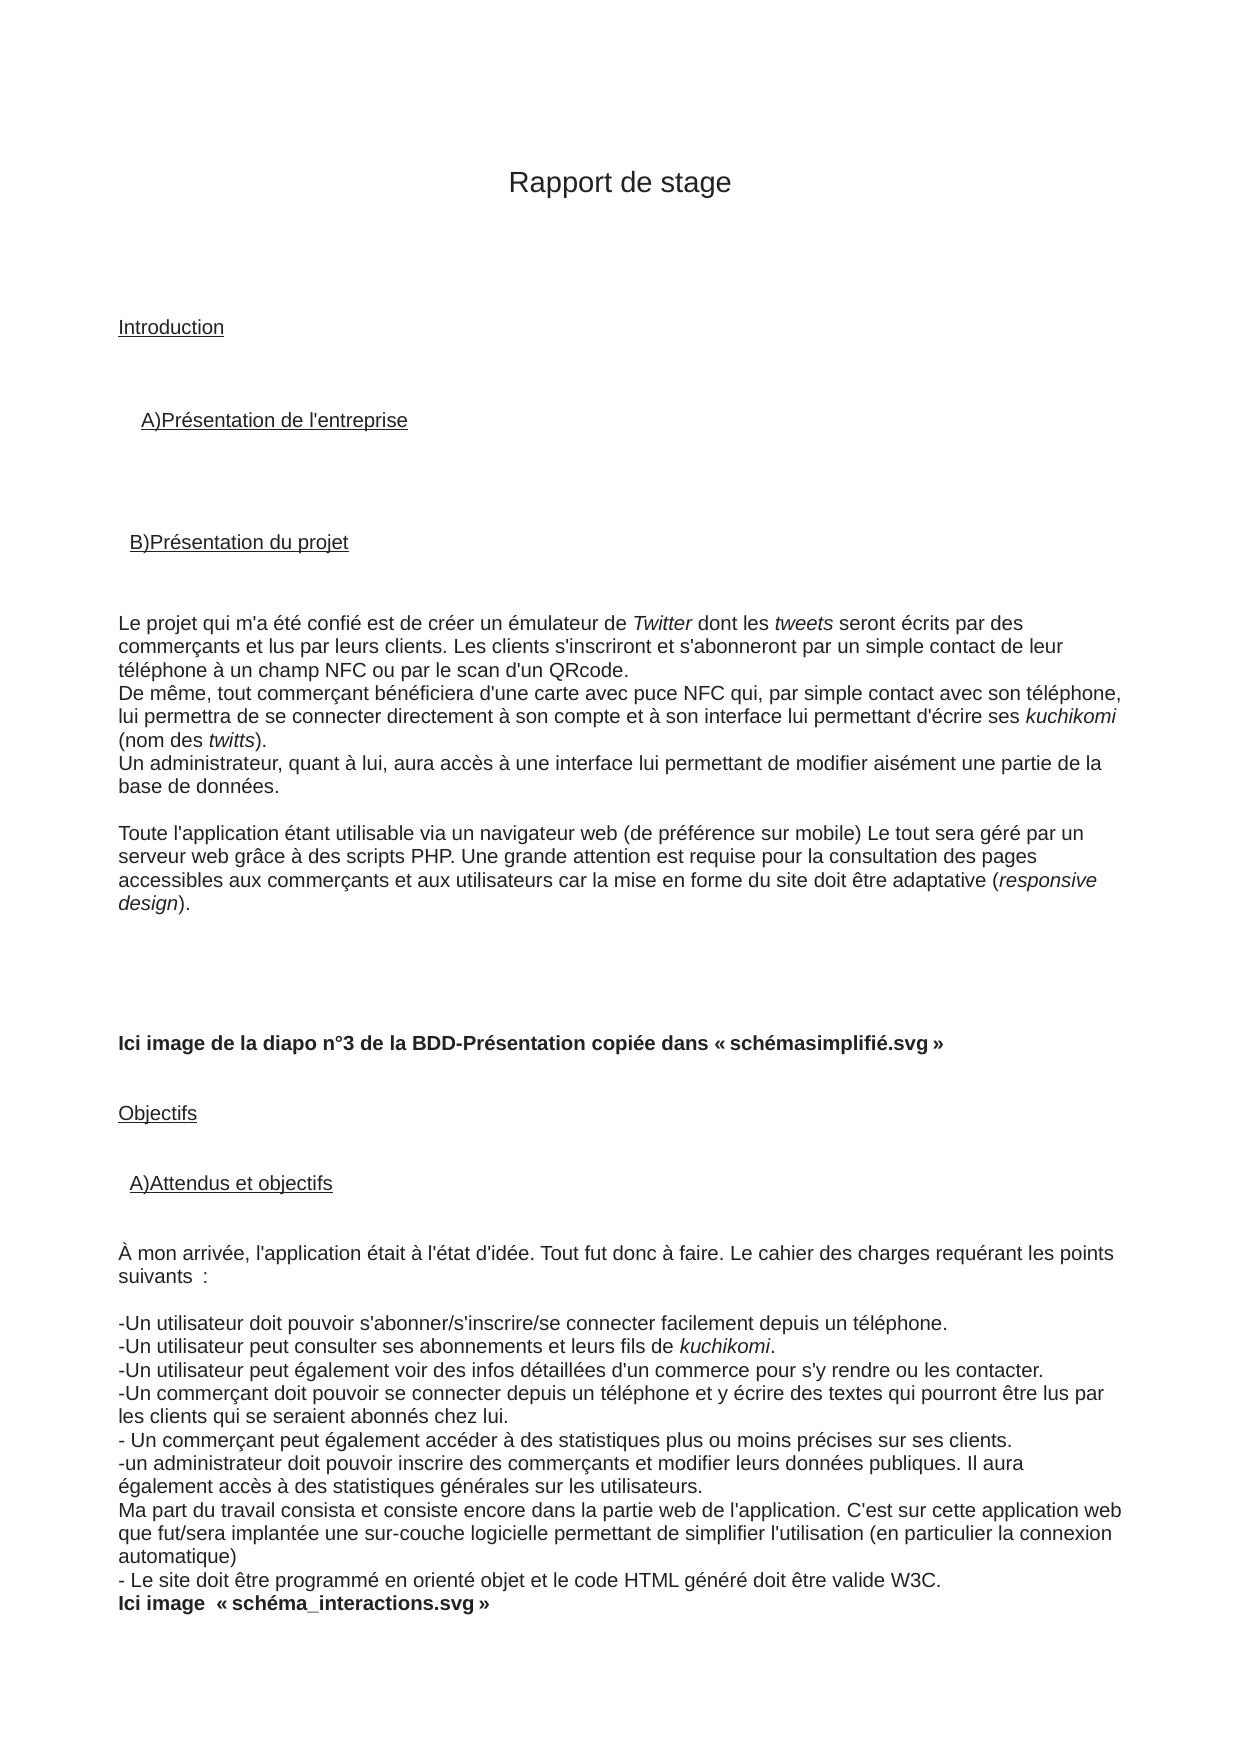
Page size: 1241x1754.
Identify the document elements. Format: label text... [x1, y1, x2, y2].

text Un administrateur, quant à lui, aura accès à une interface lui permettant de modifier aisément une partie de la base de données. [118, 751, 1122, 798]
text Toute l'application étant utilisable via un navigateur web (de préférence sur mobile) Le tout sera géré par un serveur web grâce à des scripts PHP. Une grande attention est requise pour la consultation des pages accessibles aux commerçants et aux utilisateurs car la mise en forme du site doit être adaptative (responsive design). [118, 821, 1122, 914]
text A)Présentation de l'entreprise [118, 408, 1122, 432]
text -Un utilisateur peut également voir des infos détaillées d'un commerce pour s'y rendre ou les contacter. [118, 1358, 1122, 1381]
text -un administrateur doit pouvoir inscrire des commerçants et modifier leurs données publiques. Il aura également accès à des statistiques générales sur les utilisateurs. [118, 1451, 1122, 1498]
text -Un utilisateur peut consulter ses abonnements et leurs fils de kuchikomi. [118, 1334, 1122, 1358]
text A)Attendus et objectifs [118, 1171, 1122, 1194]
text -Un utilisateur doit pouvoir s'abonner/s'inscrire/se connecter facilement depuis un téléphone. [118, 1311, 1122, 1334]
text De même, tout commerçant bénéficiera d'une carte avec puce NFC qui, par simple contact avec son téléphone, lui permettra de se connecter directement à son compte et à son interface lui permettant d'écrire ses kuchikomi (nom des twitts). [118, 681, 1122, 751]
text Ici image de la diapo n°3 de la BDD-Présentation copiée dans « schémasimplifié.svg » [118, 1031, 1122, 1054]
text À mon arrivée, l'application était à l'état d'idée. Tout fut donc à faire. Le cahier des charges requérant les points suivants : [118, 1241, 1122, 1288]
text Ma part du travail consista et consiste encore dans la partie web de l'application. C'est sur cette application web que fut/sera implantée une sur-couche logicielle permettant de simplifier l'utilisation (en particulier la connexion automatique) [118, 1498, 1122, 1568]
text Objectifs [118, 1101, 1122, 1124]
text - Le site doit être programmé en orienté objet et le code HTML généré doit être valide W3C. [118, 1568, 1122, 1591]
list -Un commerçant doit pouvoir se connecter depuis un téléphone et y écrire des textes qui pourront être lus par les clients qui se seraient abonnés chez lui. [118, 1381, 1122, 1428]
list - Un commerçant peut également accéder à des statistiques plus ou moins précises sur ses clients. [118, 1428, 1122, 1451]
text B)Présentation du projet [118, 530, 1122, 554]
text Ici image « schéma_interactions.svg » [118, 1591, 1122, 1614]
text Rapport de stage [118, 165, 1122, 198]
text Introduction [118, 315, 1122, 338]
text Le projet qui m'a été confié est de créer un émulateur de Twitter dont les tweets seront écrits par des commerçants et lus par leurs clients. Les clients s'inscriront et s'abonneront par un simple contact de leur téléphone à un champ NFC ou par le scan d'un QRcode. [118, 611, 1122, 681]
